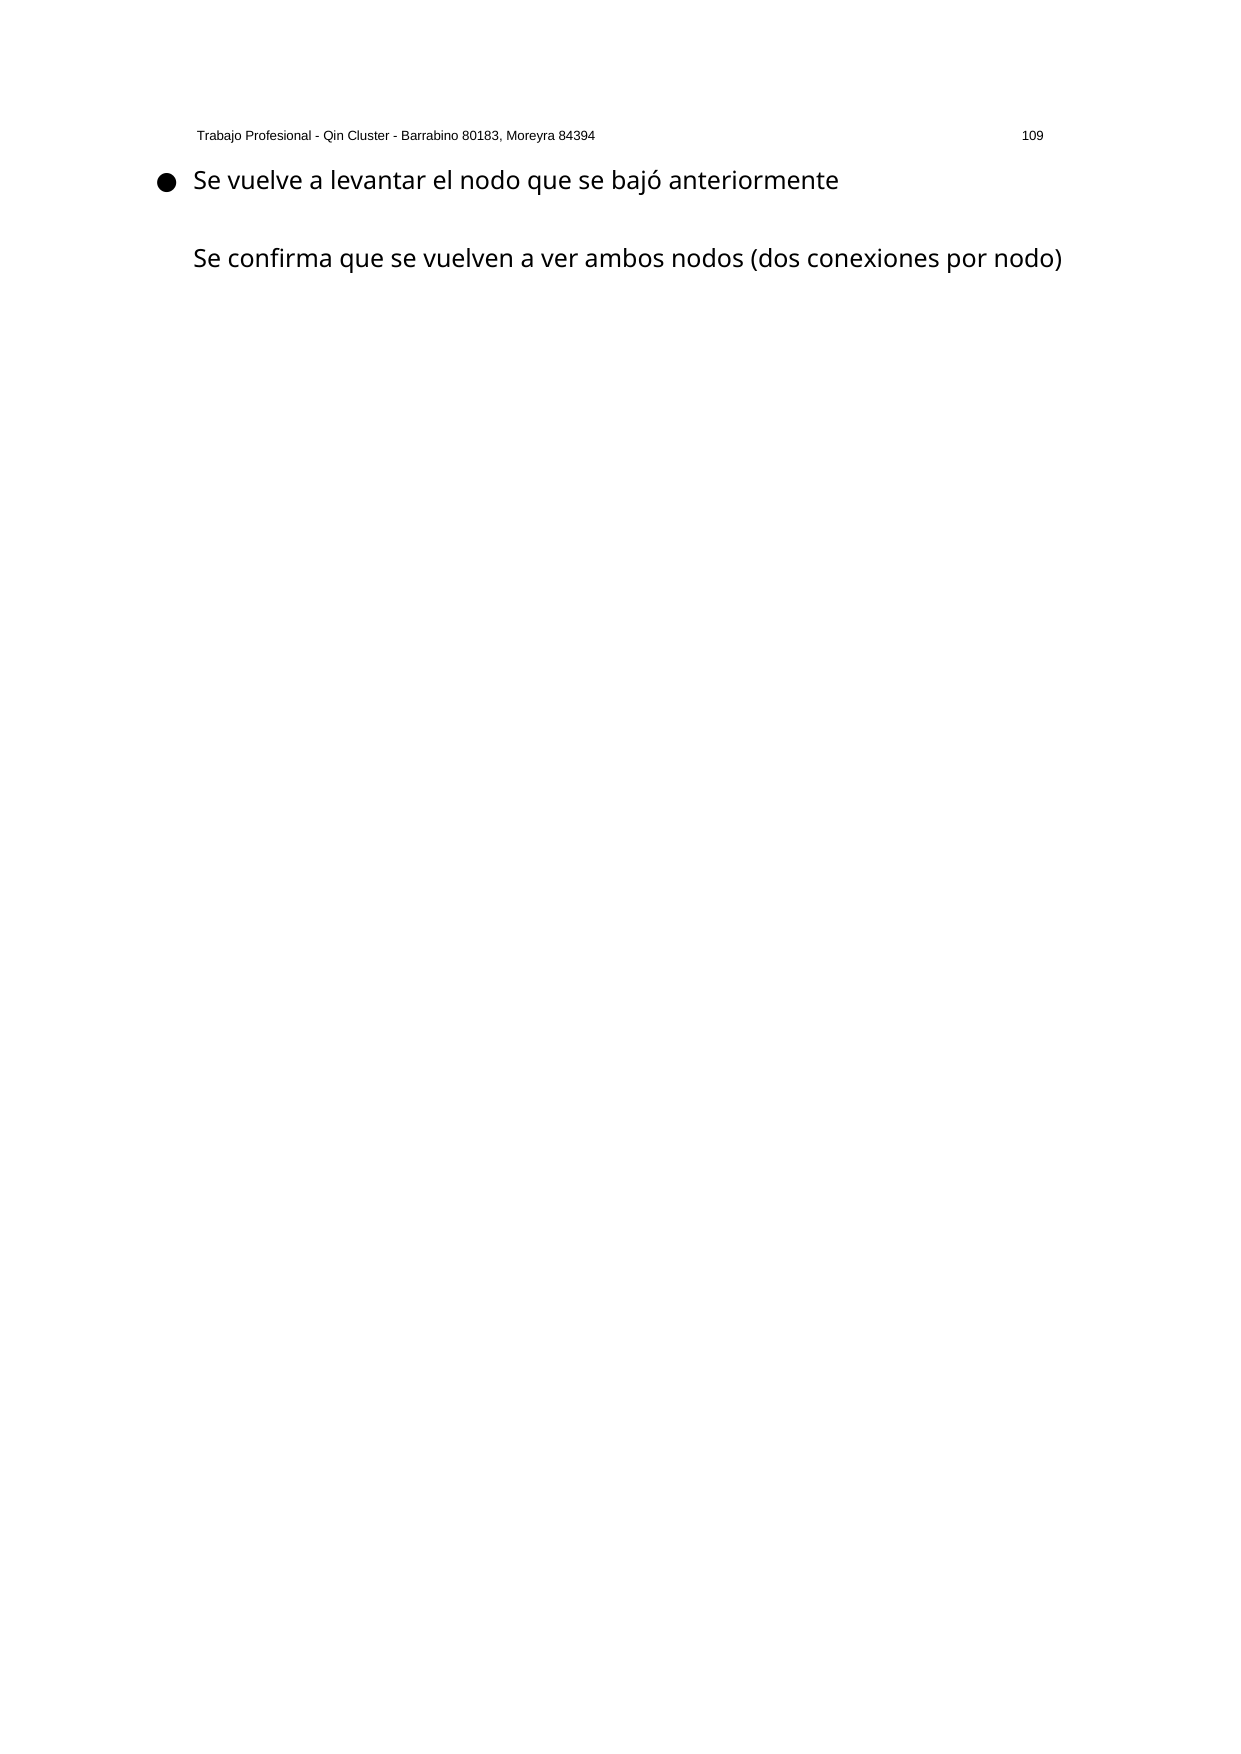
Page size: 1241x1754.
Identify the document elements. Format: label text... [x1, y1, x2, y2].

text Se confirma que se vuelven a ver ambos nodos (dos conexiones por nodo) [118, 241, 1122, 275]
list Se vuelve a levantar el nodo que se bajó anteriormente [156, 162, 1122, 197]
